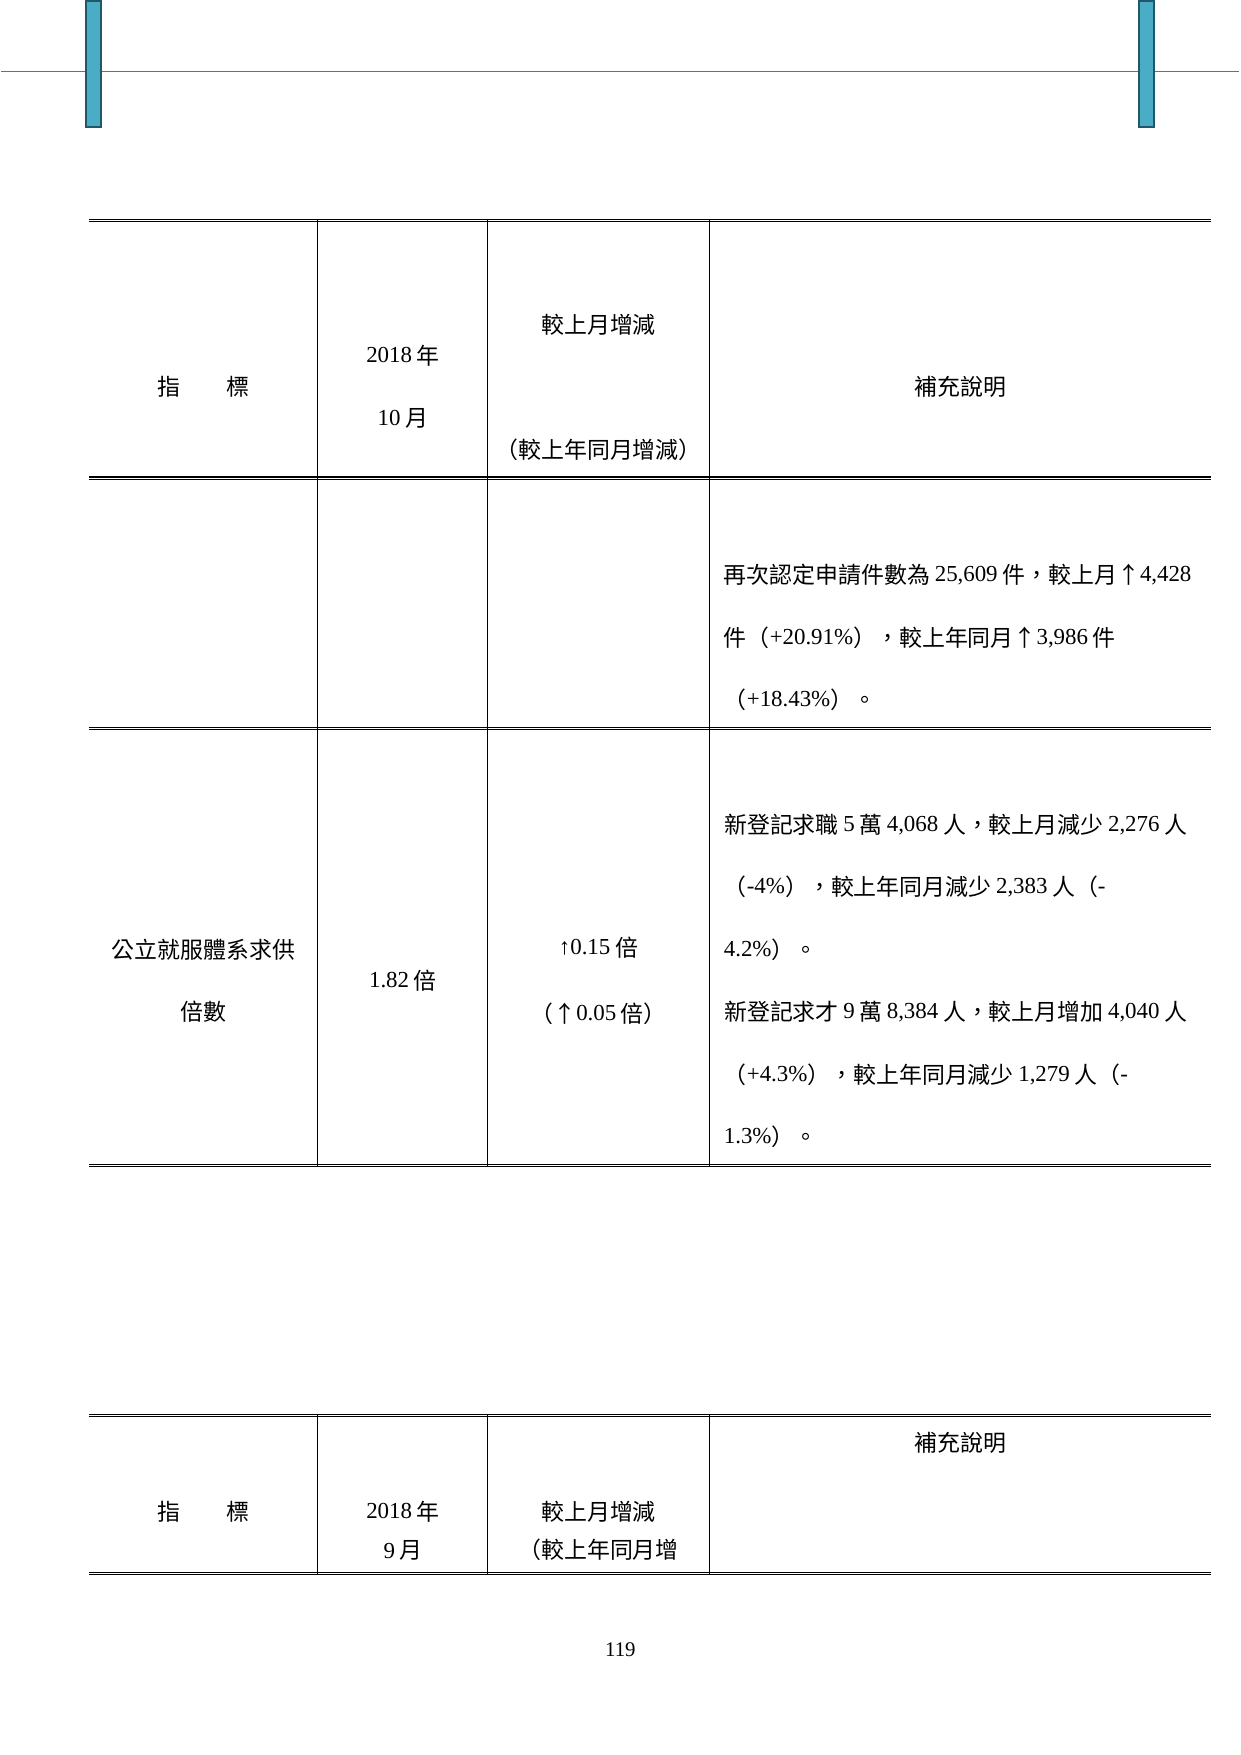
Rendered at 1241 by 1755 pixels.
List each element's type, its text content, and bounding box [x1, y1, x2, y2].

table_cell [318, 480, 487, 727]
table_cell [488, 480, 709, 727]
table_cell [318, 1167, 487, 1414]
table_cell [488, 1167, 709, 1414]
table_header 補充說明 [710, 222, 1211, 476]
table_cell 新登記求職5萬4,068人，較上月減少2,276人（-4%），較上年同月減少2,383人（-4.2%）。 新登記求才9萬8,384人，較上月增加4,040人（+4.3%），較上年同月減少1,279人（-1.3%）。 [710, 730, 1211, 1164]
table_header 指 標 [89, 222, 317, 476]
table_cell 補充說明 [710, 1417, 1211, 1572]
table_header 較上月增減 （較上年同月增減） [488, 222, 709, 476]
table_cell 1.82倍 [318, 730, 487, 1164]
table_cell [709, 1167, 1211, 1414]
table_cell ↑0.15倍 （↑0.05倍） [488, 730, 709, 1164]
table_header 2018年 10月 [318, 222, 487, 476]
table_cell 2018年 9月 [318, 1417, 487, 1572]
table_cell 較上月增減 （較上年同月增 [488, 1417, 709, 1572]
table_cell 指 標 [89, 1417, 317, 1572]
table_cell 公立就服體系求供倍數 [89, 730, 317, 1164]
table_cell 再次認定申請件數為25,609件，較上月↑4,428件（+20.91%），較上年同月↑3,986件（+18.43%）。 [710, 480, 1211, 727]
table_cell [89, 480, 317, 727]
table_cell [89, 1167, 318, 1414]
